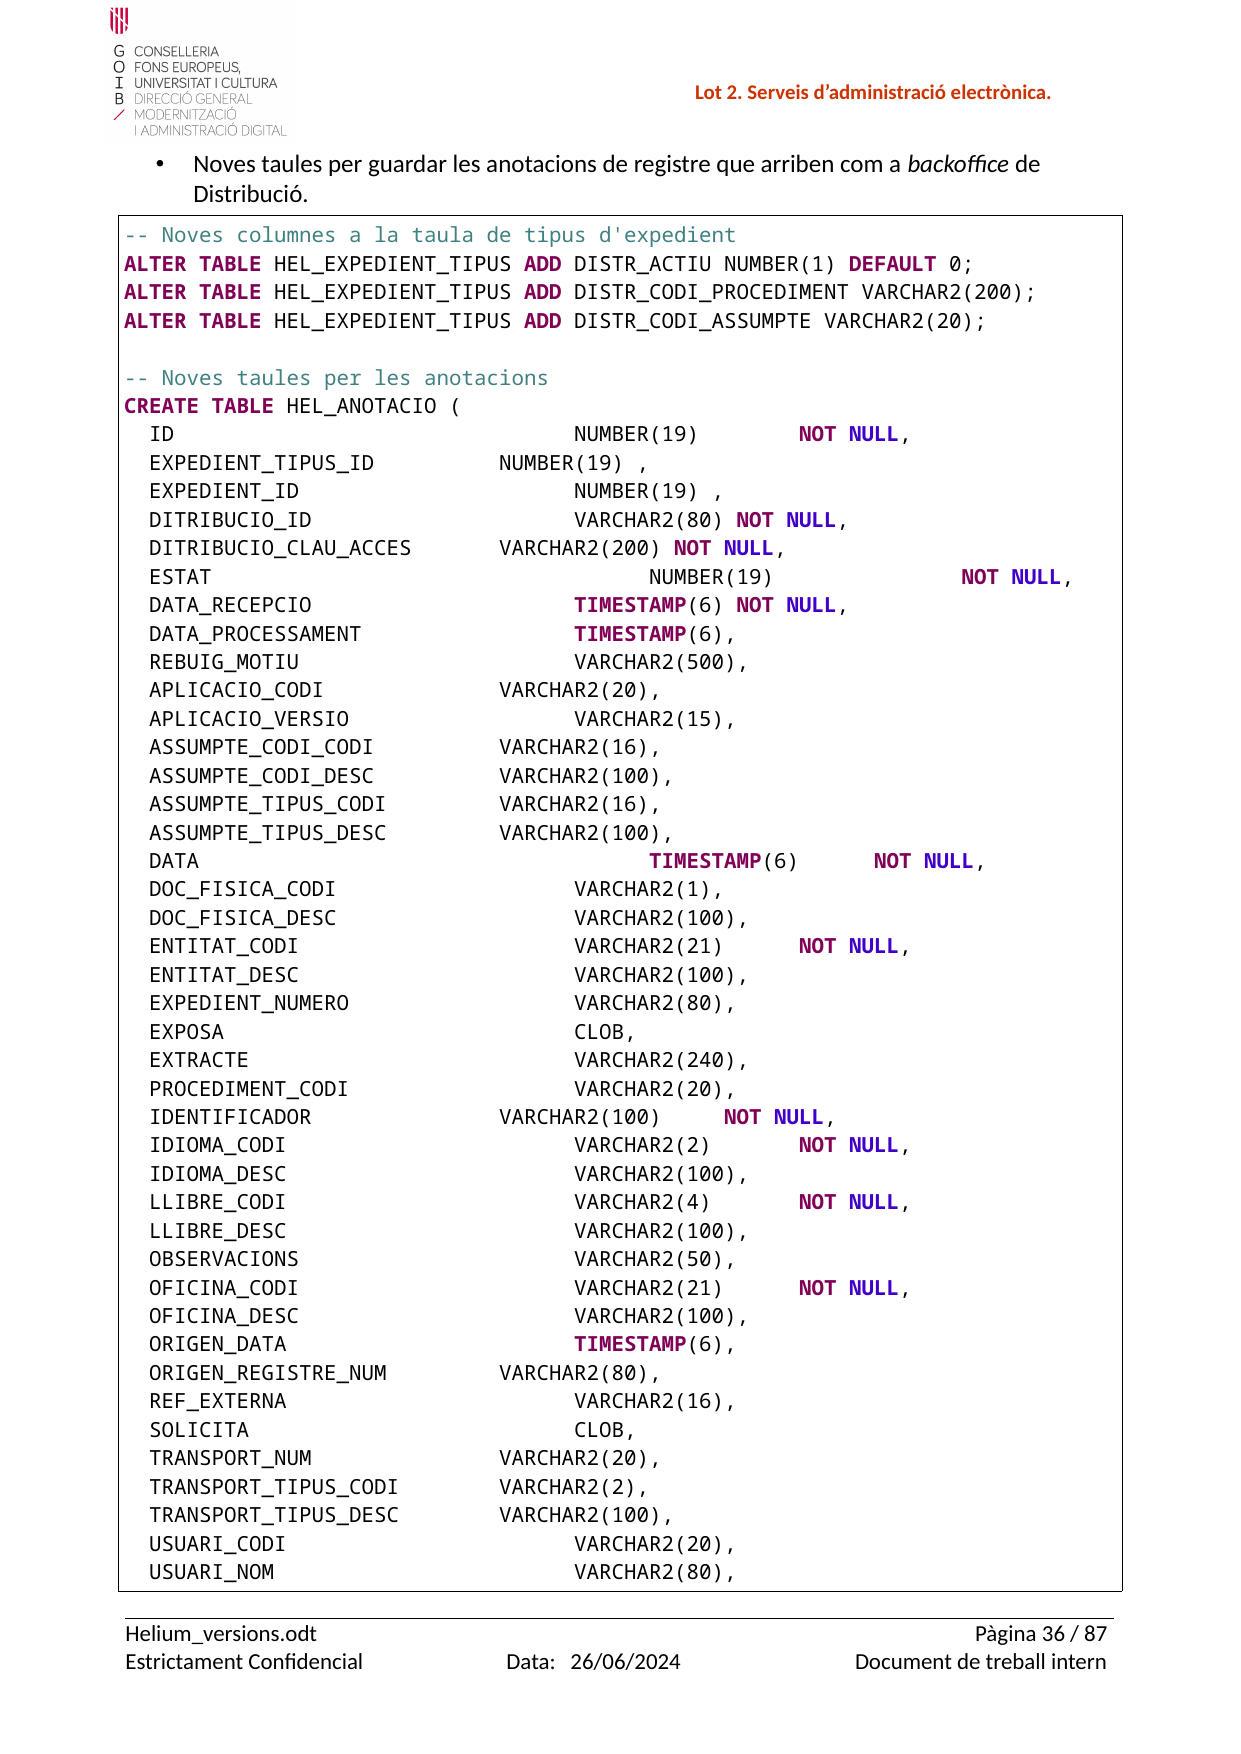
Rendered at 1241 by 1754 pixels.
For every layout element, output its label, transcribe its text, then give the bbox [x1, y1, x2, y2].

picture [100, 0, 297, 144]
table_header -- Noves columnes a la taula de tipus d'expedient ALTER TABLE HEL_EXPEDIENT_TIPUS ADD DISTR_ACTIU NUMBER(1) DEFAULT 0; ALTER TABLE HEL_EXPEDIENT_TIPUS ADD DISTR_CODI_PROCEDIMENT VARCHAR2(200); ALTER TABLE HEL_EXPEDIENT_TIPUS ADD DISTR_CODI_ASSUMPTE VARCHAR2(20); -- Noves taules per les anotacions CREATE TABLE HEL_ANOTACIO ( ID NUMBER(19) NOT NULL, EXPEDIENT_TIPUS_ID NUMBER(19) , EXPEDIENT_ID NUMBER(19) , DITRIBUCIO_ID VARCHAR2(80) NOT NULL, DITRIBUCIO_CLAU_ACCES VARCHAR2(200) NOT NULL, ESTAT NUMBER(19) NOT NULL, DATA_RECEPCIO TIMESTAMP(6) NOT NULL, DATA_PROCESSAMENT TIMESTAMP(6), REBUIG_MOTIU VARCHAR2(500), APLICACIO_CODI VARCHAR2(20), APLICACIO_VERSIO VARCHAR2(15), ASSUMPTE_CODI_CODI VARCHAR2(16), ASSUMPTE_CODI_DESC VARCHAR2(100), ASSUMPTE_TIPUS_CODI VARCHAR2(16), ASSUMPTE_TIPUS_DESC VARCHAR2(100), DATA TIMESTAMP(6) NOT NULL, DOC_FISICA_CODI VARCHAR2(1), DOC_FISICA_DESC VARCHAR2(100), ENTITAT_CODI VARCHAR2(21) NOT NULL, ENTITAT_DESC VARCHAR2(100), EXPEDIENT_NUMERO VARCHAR2(80), EXPOSA CLOB, EXTRACTE VARCHAR2(240), PROCEDIMENT_CODI VARCHAR2(20), IDENTIFICADOR VARCHAR2(100) NOT NULL, IDIOMA_CODI VARCHAR2(2) NOT NULL, IDIOMA_DESC VARCHAR2(100), LLIBRE_CODI VARCHAR2(4) NOT NULL, LLIBRE_DESC VARCHAR2(100), OBSERVACIONS VARCHAR2(50), OFICINA_CODI VARCHAR2(21) NOT NULL, OFICINA_DESC VARCHAR2(100), ORIGEN_DATA TIMESTAMP(6), ORIGEN_REGISTRE_NUM VARCHAR2(80), REF_EXTERNA VARCHAR2(16), SOLICITA CLOB, TRANSPORT_NUM VARCHAR2(20), TRANSPORT_TIPUS_CODI VARCHAR2(2), TRANSPORT_TIPUS_DESC VARCHAR2(100), USUARI_CODI VARCHAR2(20), USUARI_NOM VARCHAR2(80), [119, 216, 1122, 1591]
list Noves taules per guardar les anotacions de registre que arriben com a backoffice de Distribució. [156, 148, 1122, 209]
